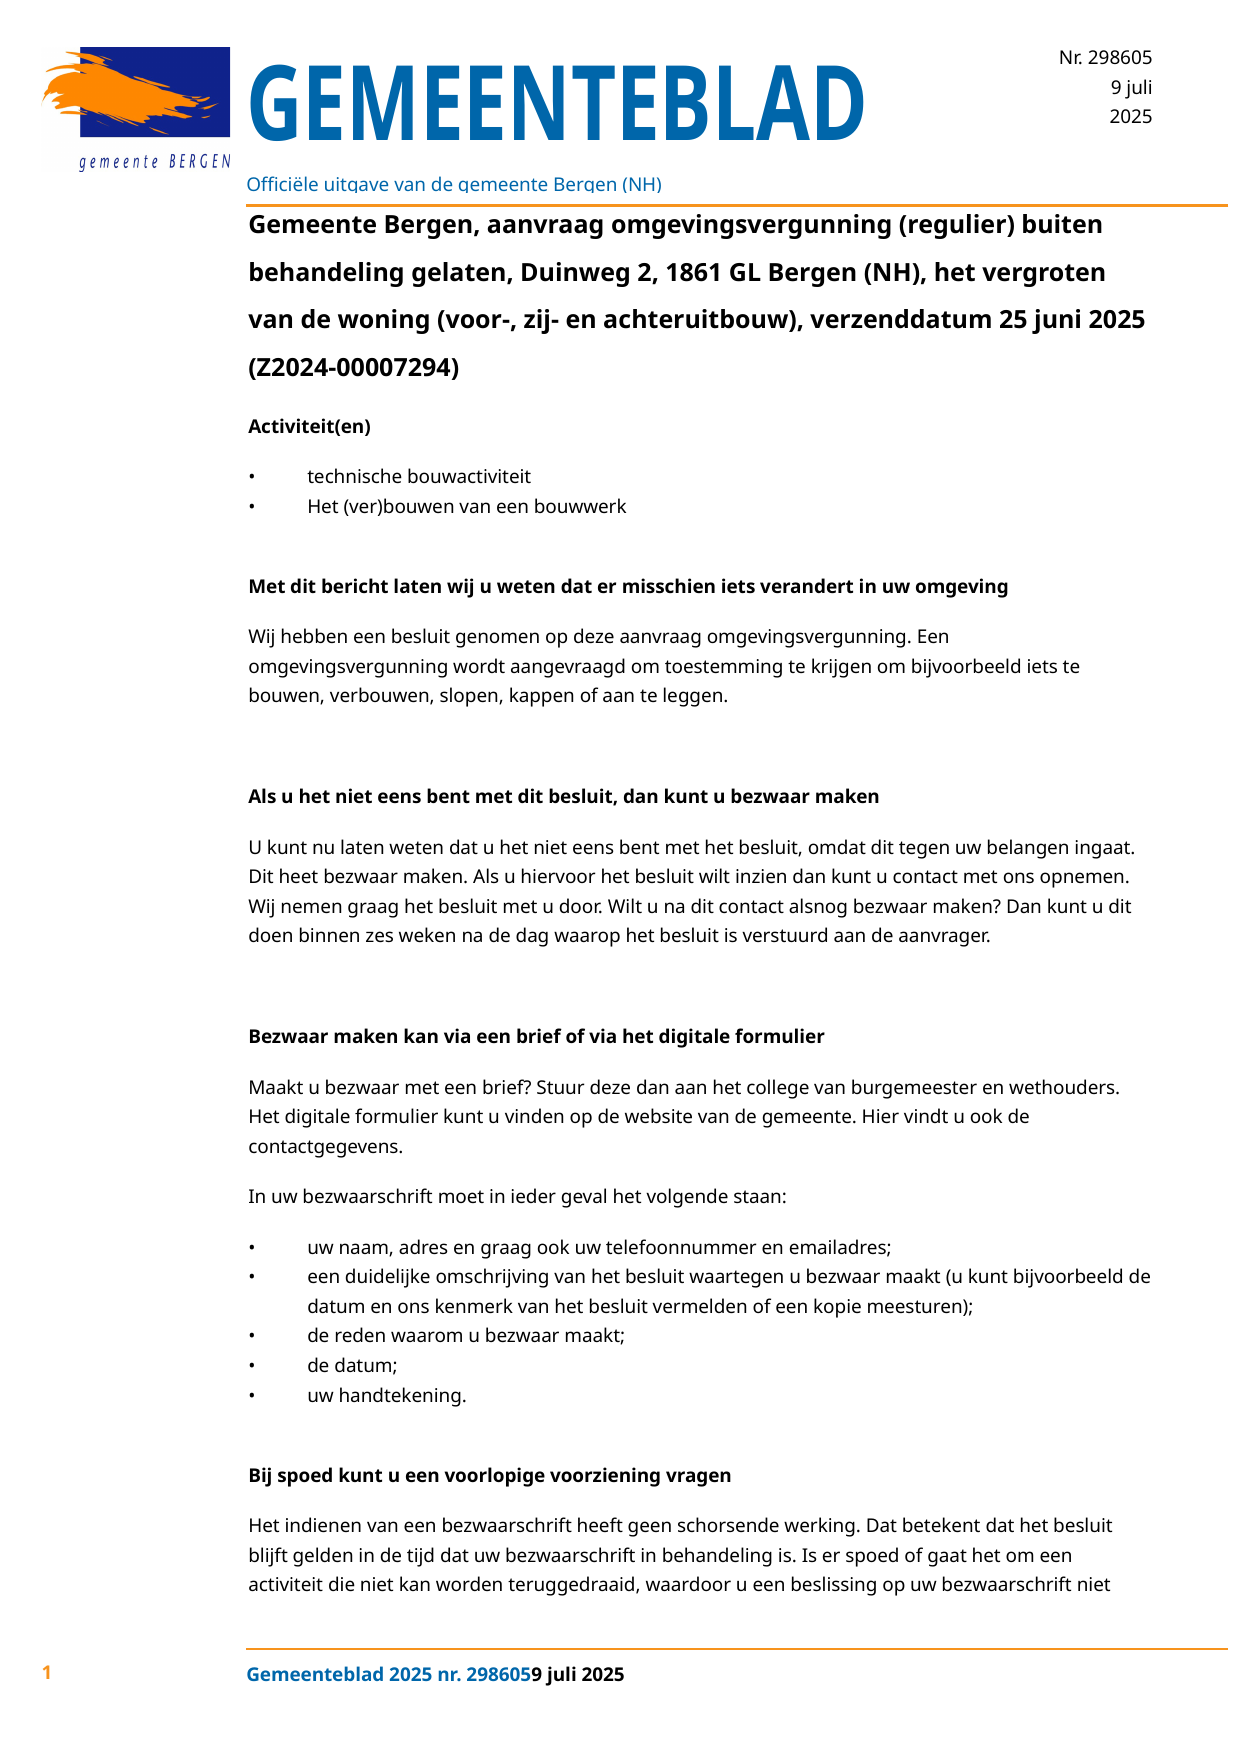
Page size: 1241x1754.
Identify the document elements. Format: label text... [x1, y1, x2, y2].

text Activiteit(en) [248, 413, 1152, 439]
text Het indienen van een bezwaarschrift heeft geen schorsende werking. Dat betekent dat het besluit blijft gelden in de tijd dat uw bezwaarschrift in behandeling is. Is er spoed of gaat het om een activiteit die niet kan worden teruggedraaid, waardoor u een beslissing op uw bezwaarschrift niet [248, 1512, 1152, 1597]
text Als u het niet eens bent met dit besluit, dan kunt u bezwaar maken [248, 783, 1152, 809]
text U kunt nu laten weten dat u het niet eens bent met het besluit, omdat dit tegen uw belangen ingaat. Dit heet bezwaar maken. Als u hiervoor het besluit wilt inzien dan kunt u contact met ons opnemen. Wij nemen graag het besluit met u door. Wilt u na dit contact alsnog bezwaar maken? Dan kunt u dit doen binnen zes weken na de dag waarop het besluit is verstuurd aan de aanvrager. [248, 834, 1152, 948]
text Bezwaar maken kan via een brief of via het digitale formulier [248, 1023, 1152, 1049]
list technische bouwactiviteit [248, 463, 1152, 489]
list uw naam, adres en graag ook uw telefoonnummer en emailadres; [248, 1234, 1152, 1260]
text In uw bezwaarschrift moet in ieder geval het volgende staan: [248, 1183, 1152, 1209]
text Maakt u bezwaar met een brief? Stuur deze dan aan het college van burgemeester en wethouders. Het digitale formulier kunt u vinden op de website van de gemeente. Hier vindt u ook de contactgegevens. [248, 1074, 1152, 1159]
text Met dit bericht laten wij u weten dat er misschien iets verandert in uw omgeving [248, 573, 1152, 599]
list Het (ver)bouwen van een bouwwerk [248, 493, 1152, 519]
picture [41, 47, 231, 172]
list uw handtekening. [248, 1382, 1152, 1408]
text Gemeente Bergen, aanvraag omgevingsvergunning (regulier) buiten behandeling gelaten, Duinweg 2, 1861 GL Bergen (NH), het vergroten van de woning (voor-, zij- en achteruitbouw), verzenddatum 25 juni 2025 (Z2024-00007294) [248, 207, 1152, 384]
text Bij spoed kunt u een voorlopige voorziening vragen [248, 1462, 1152, 1488]
list de datum; [248, 1352, 1152, 1378]
list een duidelijke omschrijving van het besluit waartegen u bezwaar maakt (u kunt bijvoorbeeld de datum en ons kenmerk van het besluit vermelden of een kopie meesturen); [248, 1263, 1152, 1319]
list de reden waarom u bezwaar maakt; [248, 1323, 1152, 1348]
text Wij hebben een besluit genomen op deze aanvraag omgevingsvergunning. Een omgevingsvergunning wordt aangevraagd om toestemming te krijgen om bijvoorbeeld iets te bouwen, verbouwen, slopen, kappen of aan te leggen. [248, 623, 1152, 708]
